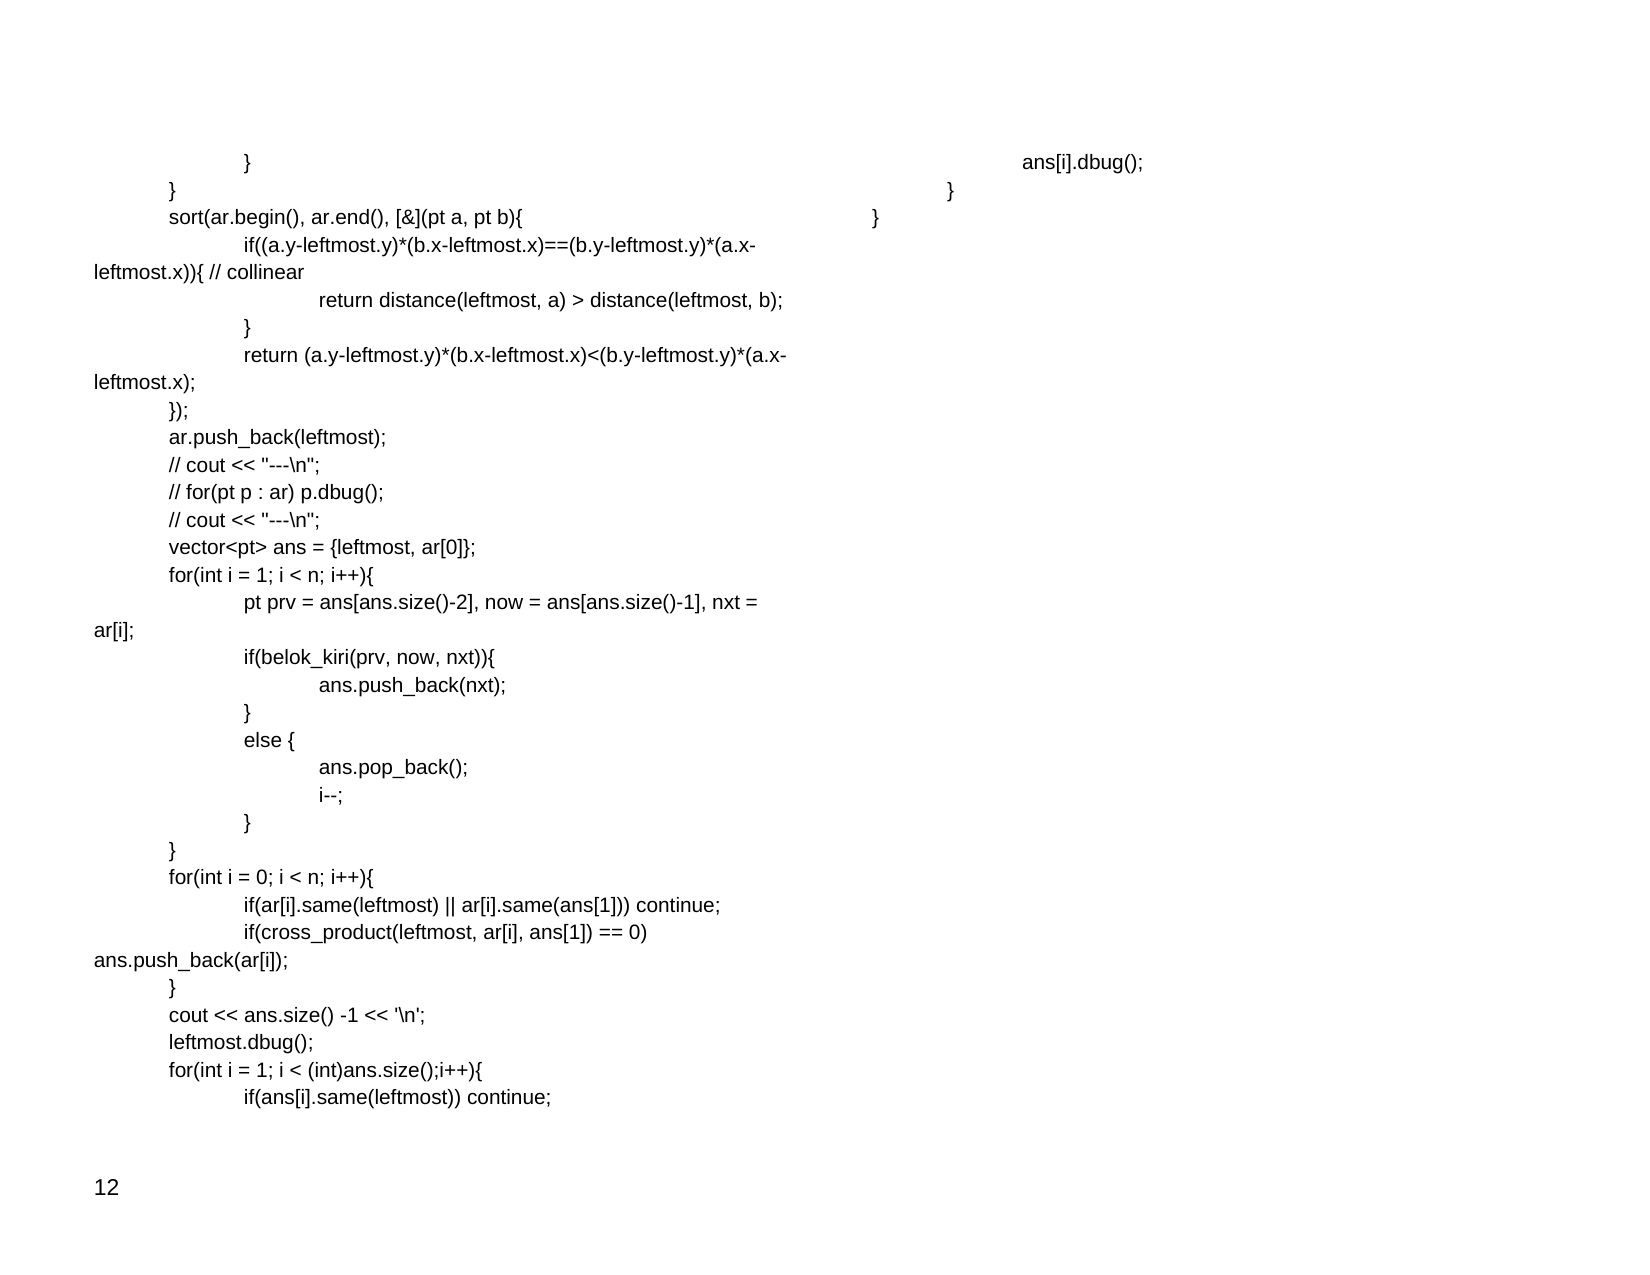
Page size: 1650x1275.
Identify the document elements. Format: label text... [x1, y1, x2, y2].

text vector<pt> ans = {leftmost, ar[0]}; [94, 535, 797, 559]
text if(ans[i].same(leftmost)) continue; [94, 1085, 797, 1109]
text } [94, 700, 797, 724]
text ans.push_back(nxt); [94, 672, 797, 696]
text ans[i].dbug(); [872, 150, 1575, 174]
text cout << ans.size() -1 << '\n'; [94, 1002, 797, 1026]
text i--; [94, 782, 797, 806]
text } [94, 810, 797, 834]
text }); [94, 397, 797, 421]
text for(int i = 1; i < (int)ans.size();i++){ [94, 1057, 797, 1081]
text for(int i = 1; i < n; i++){ [94, 562, 797, 586]
text // cout << "---\n"; [94, 452, 797, 476]
text if(belok_kiri(prv, now, nxt)){ [94, 645, 797, 669]
text ar.push_back(leftmost); [94, 425, 797, 449]
text } [872, 177, 1575, 201]
text // cout << "---\n"; [94, 507, 797, 531]
text return distance(leftmost, a) > distance(leftmost, b); [94, 287, 797, 311]
text } [94, 975, 797, 999]
text if(cross_product(leftmost, ar[i], ans[1]) == 0) ans.push_back(ar[i]); [94, 920, 797, 971]
text if(ar[i].same(leftmost) || ar[i].same(ans[1])) continue; [94, 892, 797, 916]
text if((a.y-leftmost.y)*(b.x-leftmost.x)==(b.y-leftmost.y)*(a.x-leftmost.x)){ // collinear [94, 232, 797, 284]
text } [94, 837, 797, 861]
text } [94, 315, 797, 339]
text return (a.y-leftmost.y)*(b.x-leftmost.x)<(b.y-leftmost.y)*(a.x-leftmost.x); [94, 342, 797, 394]
text sort(ar.begin(), ar.end(), [&](pt a, pt b){ [94, 205, 797, 229]
text ans.pop_back(); [94, 755, 797, 779]
text } [94, 150, 797, 174]
text // for(pt p : ar) p.dbug(); [94, 480, 797, 504]
text } [872, 205, 1575, 229]
text pt prv = ans[ans.size()-2], now = ans[ans.size()-1], nxt = ar[i]; [94, 590, 797, 641]
text } [94, 177, 797, 201]
text else { [94, 727, 797, 751]
text leftmost.dbug(); [94, 1030, 797, 1054]
text for(int i = 0; i < n; i++){ [94, 865, 797, 889]
